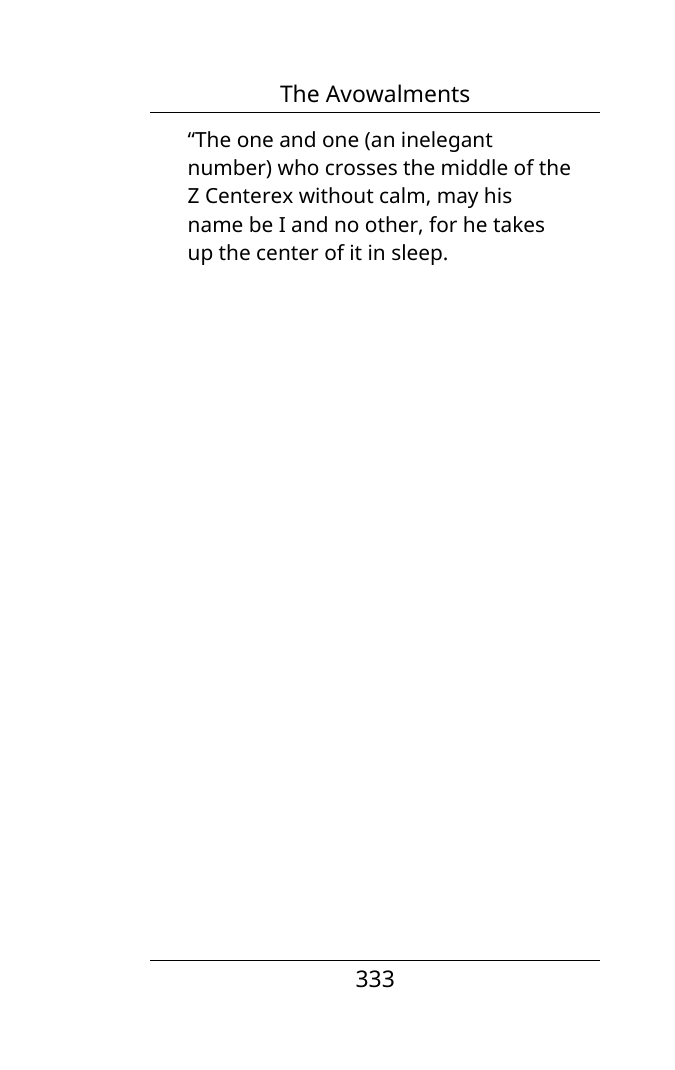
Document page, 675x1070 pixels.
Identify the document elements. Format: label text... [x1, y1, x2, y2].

text “The one and one (an inelegant number) who crosses the middle of the Z Centerex without calm, may his name be I and no other, for he takes up the center of it in sleep. [187, 125, 572, 267]
